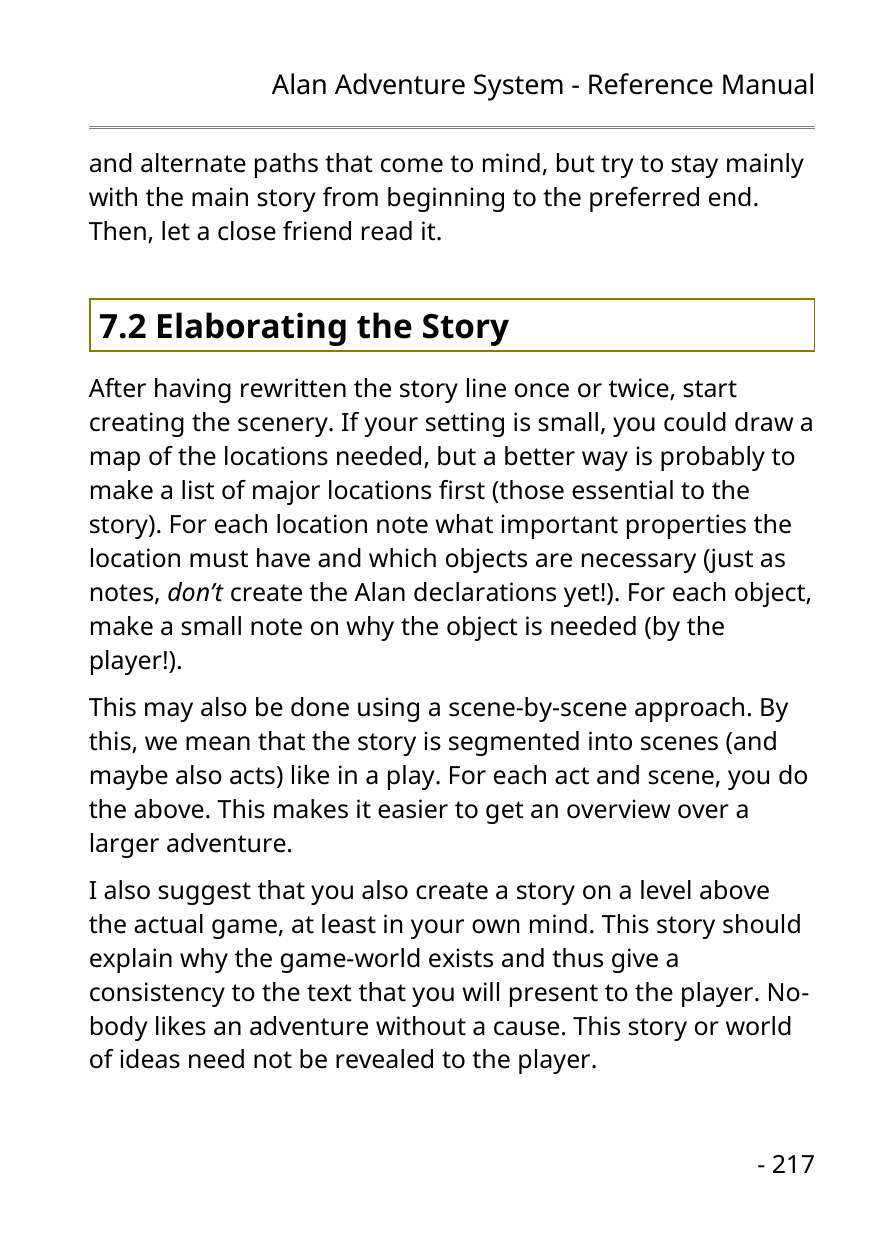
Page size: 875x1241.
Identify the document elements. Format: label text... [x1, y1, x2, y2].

text I also suggest that you also create a story on a level above the actual game, at least in your own mind. This story should explain why the game-world exists and thus give a consistency to the text that you will present to the player. No­body likes an adventure without a cause. This story or world of ideas need not be revealed to the player. [88, 873, 815, 1076]
text This may also be done using a scene-by-scene approach. By this, we mean that the story is segmented into scenes (and maybe also acts) like in a play. For each act and scene, you do the above. This makes it easier to get an overview over a larger adventure. [88, 690, 815, 860]
text After having rewritten the story line once or twice, start creating the scenery. If your setting is small, you could draw a map of the locations needed, but a better way is probably to make a list of major locations first (those essential to the story). For each location note what important properties the location must have and which objects are necessary (just as notes, don’t create the Alan declarations yet!). For each object, make a small note on why the object is needed (by the player!). [88, 371, 815, 677]
subtitle Elaborating the Story [91, 300, 814, 350]
text and alternate paths that come to mind, but try to stay mainly with the main story from beginning to the preferred end. Then, let a close friend read it. [88, 146, 815, 247]
